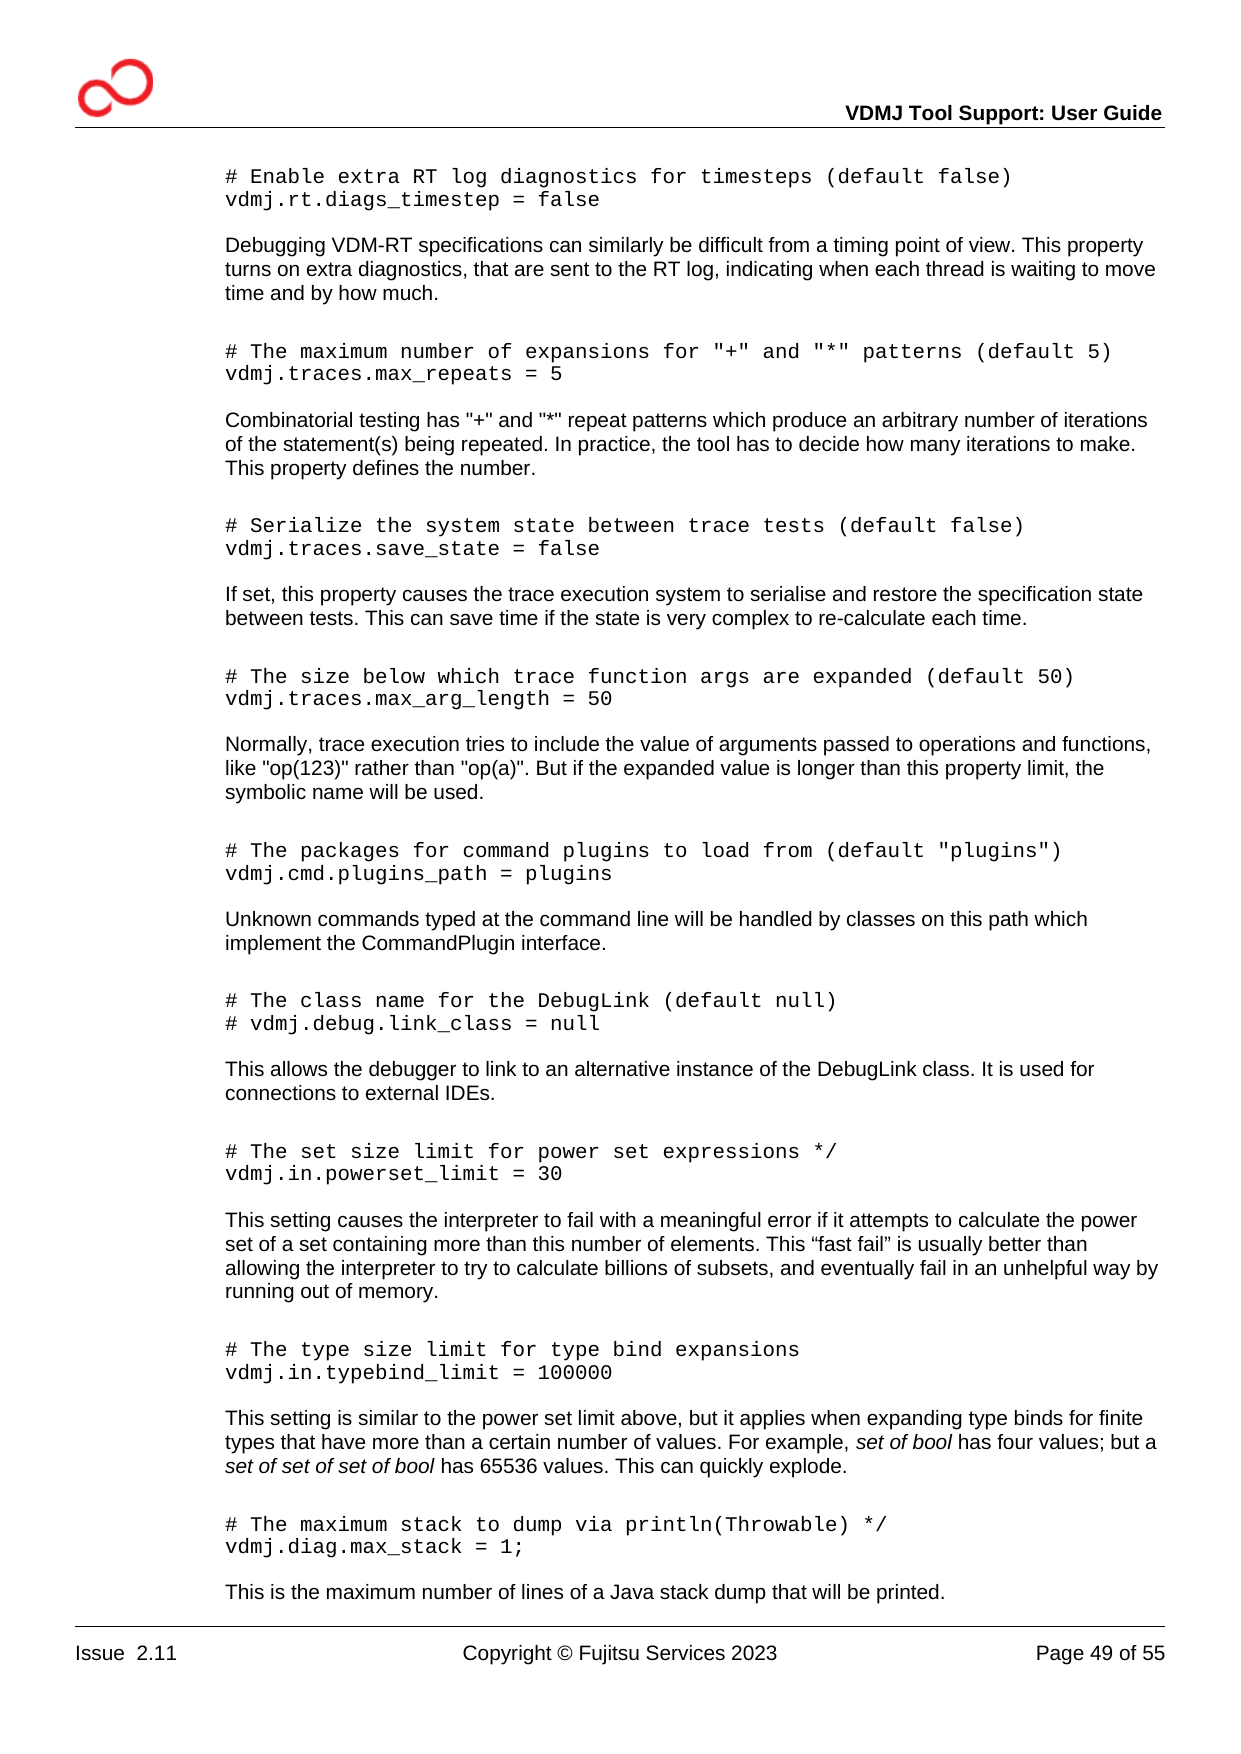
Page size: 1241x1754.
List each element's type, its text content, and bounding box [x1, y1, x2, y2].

text # vdmj.debug.link_class = null [225, 1012, 1165, 1035]
text # The maximum stack to dump via println(Throwable) */ [225, 1513, 1165, 1536]
text # The class name for the DebugLink (default null) [225, 990, 1165, 1012]
picture [78, 52, 153, 127]
text vdmj.rt.diags_timestep = false [225, 188, 1165, 211]
text vdmj.in.powerset_limit = 30 [225, 1163, 1165, 1185]
text This setting is similar to the power set limit above, but it applies when expanding type binds for finite types that have more than a certain number of values. For example, set of bool has four values; but a set of set of set of bool has 65536 values. This can quickly explode. [225, 1406, 1165, 1478]
text # Enable extra RT log diagnostics for timesteps (default false) [225, 166, 1165, 188]
text This setting causes the interpreter to fail with a meaningful error if it attempts to calculate the power set of a set containing more than this number of elements. This “fast fail” is usually better than allowing the interpreter to try to calculate billions of subsets, and eventually fail in an unhelpful way by running out of memory. [225, 1208, 1165, 1304]
text # The type size limit for type bind expansions [225, 1339, 1165, 1361]
text # The maximum number of expansions for "+" and "*" patterns (default 5) [225, 340, 1165, 363]
text This is the maximum number of lines of a Java stack dump that will be printed. [225, 1581, 1165, 1604]
text Debugging VDM-RT specifications can similarly be difficult from a timing point of view. This property turns on extra diagnostics, that are sent to the RT log, indicating when each thread is waiting to move time and by how much. [225, 233, 1165, 305]
text # The set size limit for power set expressions */ [225, 1140, 1165, 1163]
text Combinatorial testing has "+" and "*" repeat patterns which produce an arbitrary number of iterations of the statement(s) being repeated. In practice, the tool has to decide how many iterations to make. This property defines the number. [225, 408, 1165, 480]
text vdmj.traces.max_arg_length = 50 [225, 688, 1165, 710]
text vdmj.cmd.plugins_path = plugins [225, 862, 1165, 884]
text vdmj.traces.max_repeats = 5 [225, 363, 1165, 385]
text Normally, trace execution tries to include the value of arguments passed to operations and functions, like "op(123)" rather than "op(a)". But if the expanded value is longer than this property limit, the symbolic name will be used. [225, 733, 1165, 804]
text # The packages for command plugins to load from (default "plugins") [225, 839, 1165, 862]
text # Serialize the system state between trace tests (default false) [225, 515, 1165, 537]
text # The size below which trace function args are expanded (default 50) [225, 665, 1165, 688]
text This allows the debugger to link to an alternative instance of the DebugLink class. It is used for connections to external IDEs. [225, 1057, 1165, 1105]
text vdmj.traces.save_state = false [225, 537, 1165, 560]
text vdmj.in.typebind_limit = 100000 [225, 1361, 1165, 1384]
text If set, this property causes the trace execution system to serialise and restore the specification state between tests. This can save time if the state is very complex to re-calculate each time. [225, 582, 1165, 630]
text Unknown commands typed at the command line will be handled by classes on this path which implement the CommandPlugin interface. [225, 907, 1165, 955]
text vdmj.diag.max_stack = 1; [225, 1536, 1165, 1558]
